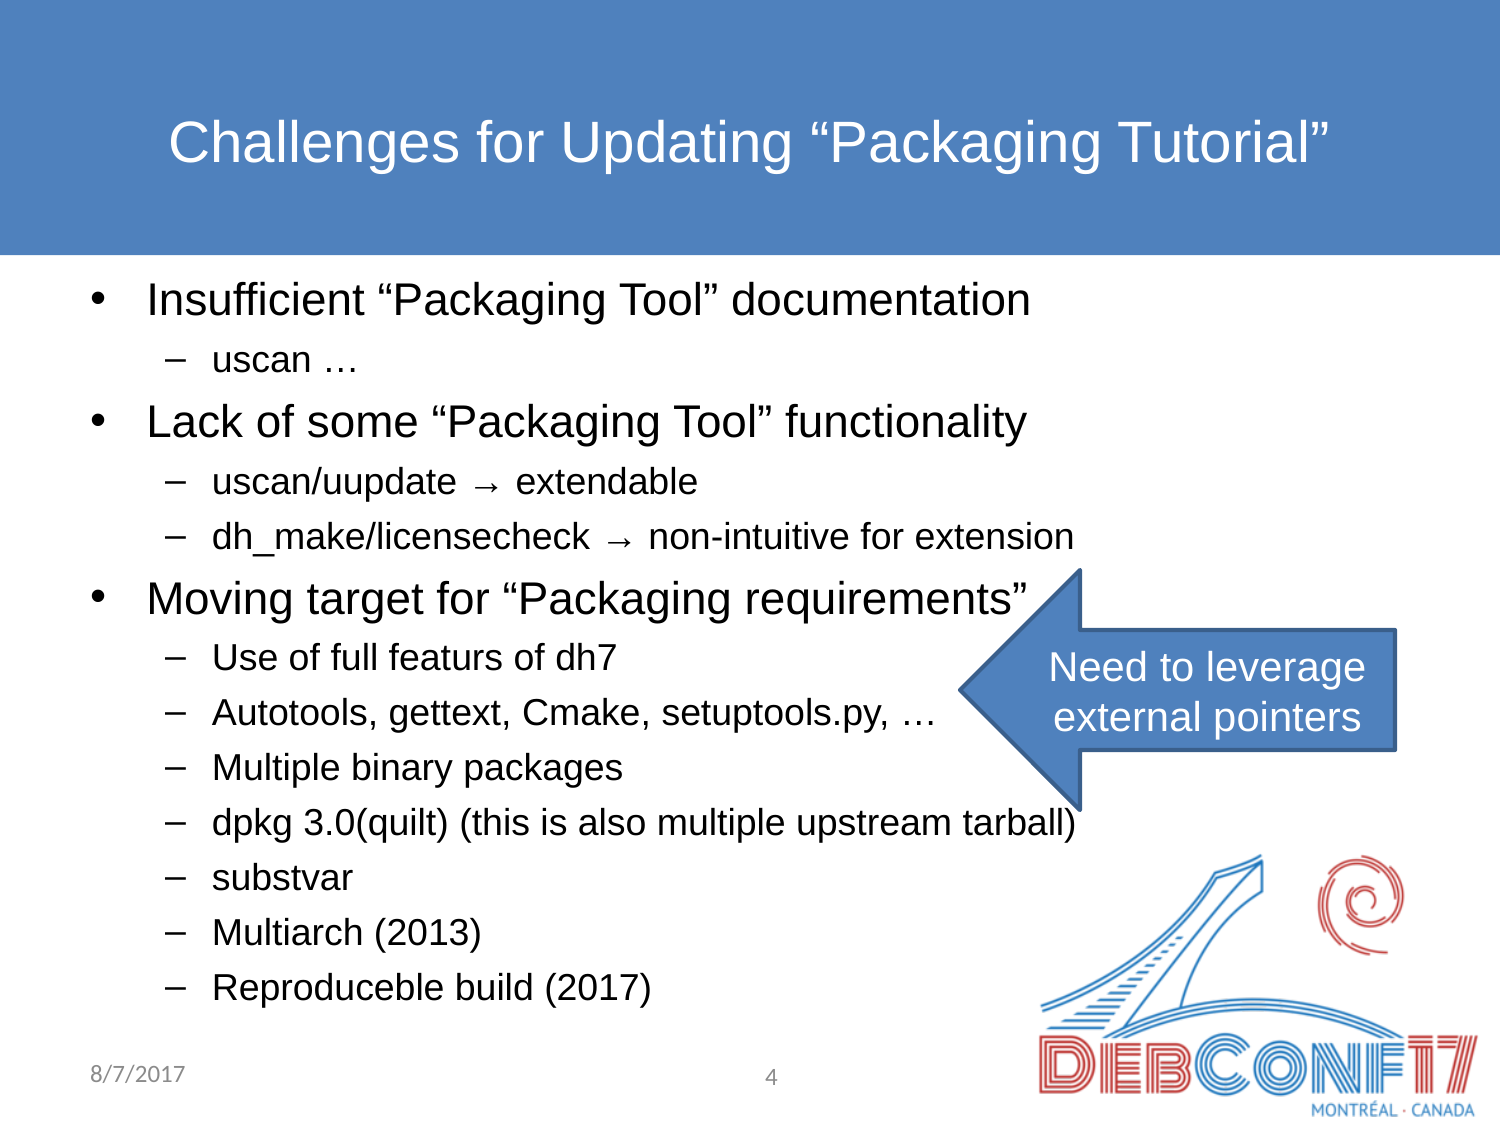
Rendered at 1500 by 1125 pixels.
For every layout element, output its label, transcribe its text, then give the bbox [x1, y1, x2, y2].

text_box Need to leverage external pointers [960, 570, 1396, 811]
title Challenges for Updating “Packaging Tutorial” [75, 45, 1425, 233]
list Insufficient “Packaging Tool” documentation uscan … Lack of some “Packaging Tool” functionality uscan/uupdate → extendable dh_make/licensecheck → non-intuitive for extension Moving target for “Packaging requirements” Use of full featurs of dh7 Autotools, gettext, Cmake, setuptools.py, … Multiple binary packages dpkg 3.0(quilt) (this is also multiple upstream tarball) substvar Multiarch (2013) Reproduceble build (2017) [75, 262, 1425, 1036]
slide_number 8/7/2017 [75, 1042, 425, 1103]
slide_number [442, 1045, 793, 1106]
picture [999, 806, 1500, 1125]
